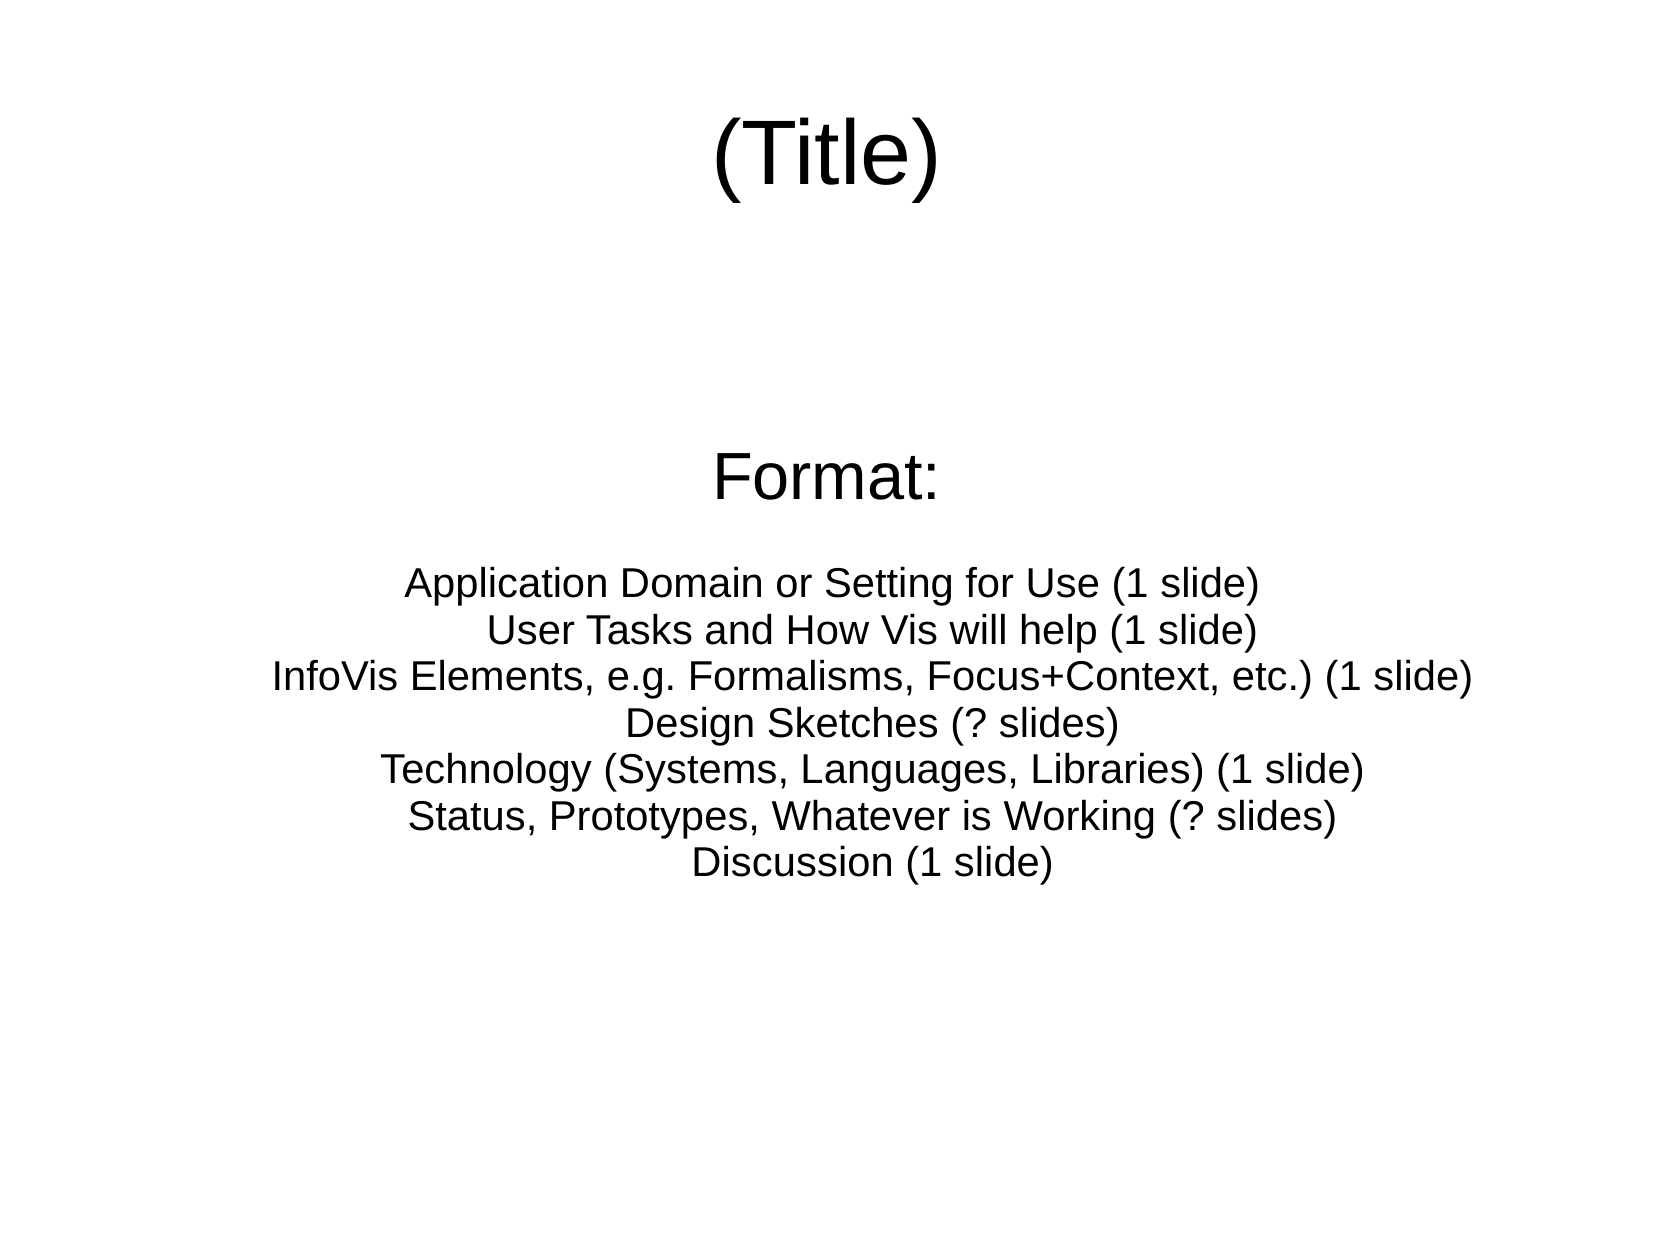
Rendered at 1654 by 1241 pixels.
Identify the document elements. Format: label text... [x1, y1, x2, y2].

subtitle Format: Application Domain or Setting for Use (1 slide) User Tasks and How Vis will help (1 slide) InfoVis Elements, e.g. Formalisms, Focus+Context, etc.) (1 slide) Design Sketches (? slides) Technology (Systems, Languages, Libraries) (1 slide) Status, Prototypes, Whatever is Working (? slides) Discussion (1 slide) [82, 290, 1571, 1109]
title (Title) [82, 49, 1571, 257]
